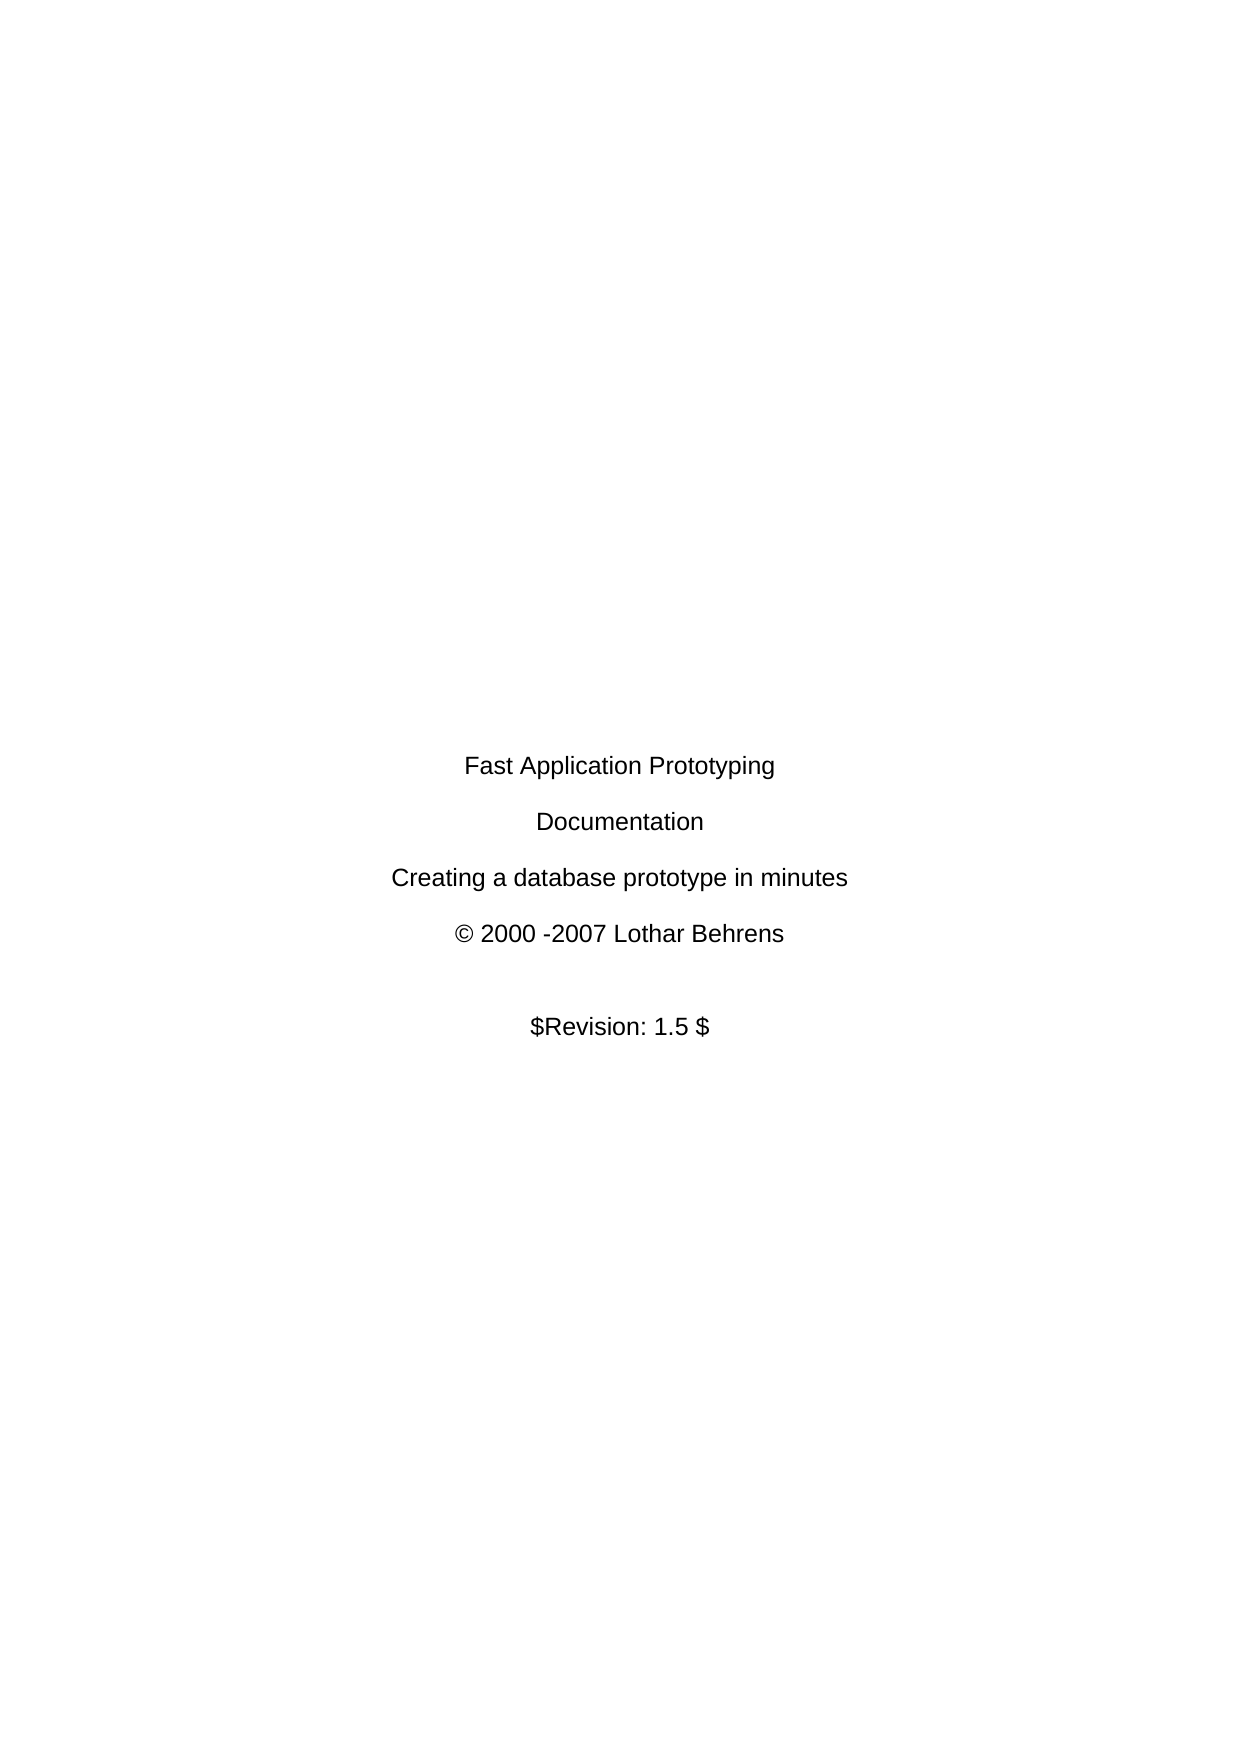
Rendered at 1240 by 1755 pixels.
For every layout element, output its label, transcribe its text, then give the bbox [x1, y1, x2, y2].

text Documentation [189, 808, 1050, 836]
text Fast Application Prototyping [189, 752, 1050, 780]
text $Revision: 1.5 $ [189, 1012, 1050, 1040]
text Creating a database prototype in minutes [189, 863, 1050, 891]
text © 2000 -2007 Lothar Behrens [189, 919, 1050, 947]
